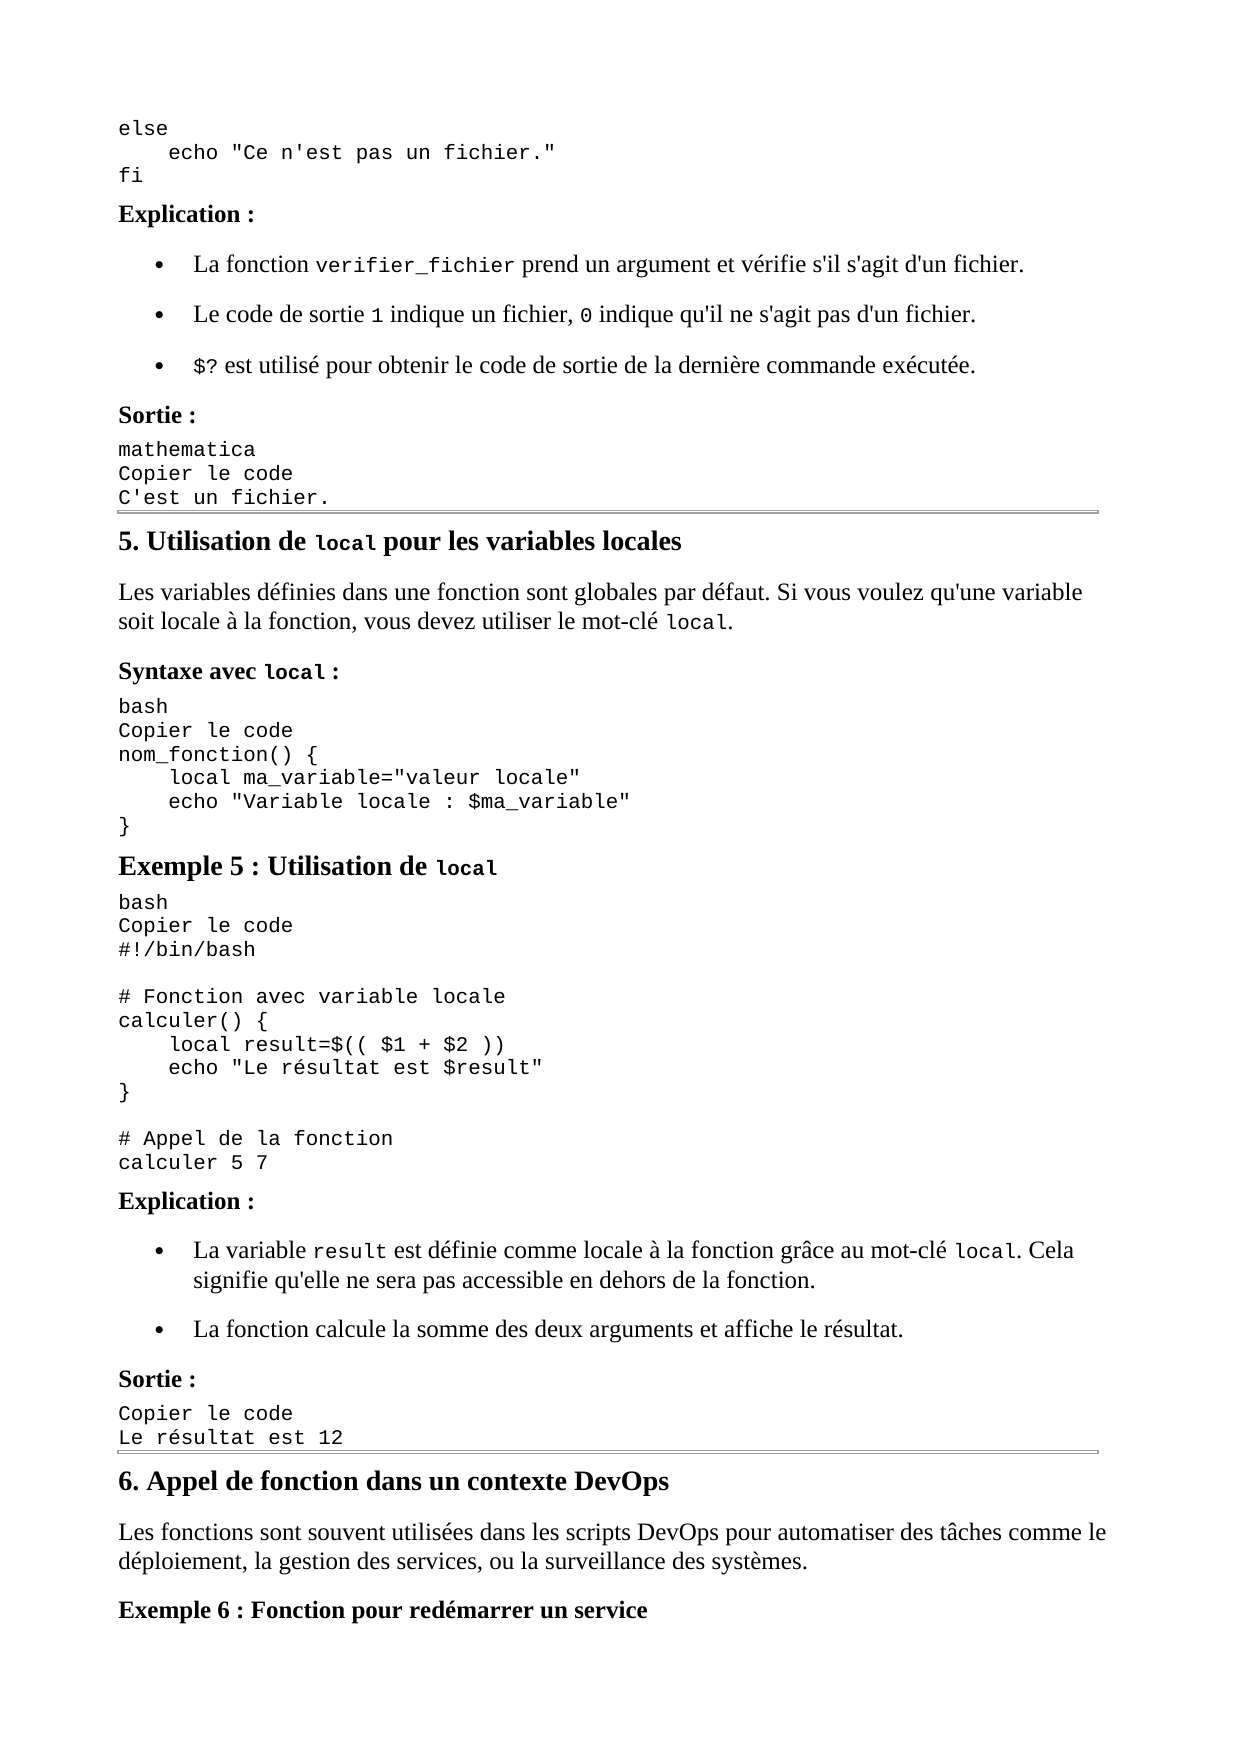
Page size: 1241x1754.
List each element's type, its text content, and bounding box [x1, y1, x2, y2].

text nom_fonction() { [118, 744, 1122, 767]
text bash [118, 696, 1122, 720]
text fi [118, 165, 1122, 189]
text echo "Le résultat est $result" [118, 1057, 1122, 1081]
text Sortie : [118, 400, 1122, 429]
text } [118, 1081, 1122, 1104]
text # Fonction avec variable locale [118, 986, 1122, 1010]
text calculer() { [118, 1010, 1122, 1033]
text # Appel de la fonction [118, 1128, 1122, 1152]
text echo "Ce n'est pas un fichier." [118, 142, 1122, 165]
subtitle 6. Appel de fonction dans un contexte DevOps [118, 1464, 1122, 1496]
text Copier le code [118, 915, 1122, 939]
text calculer 5 7 [118, 1152, 1122, 1175]
text Les variables définies dans une fonction sont globales par défaut. Si vous voulez qu'une variable soit locale à la fonction, vous devez utiliser le mot-clé local. [118, 577, 1122, 636]
text mathematica [118, 439, 1122, 463]
text Copier le code [118, 720, 1122, 744]
text C'est un fichier. [118, 487, 1122, 510]
list Le code de sortie 1 indique un fichier, 0 indique qu'il ne s'agit pas d'un fichier. [156, 299, 1122, 329]
subtitle Exemple 6 : Fonction pour redémarrer un service [118, 1596, 1122, 1624]
subtitle Syntaxe avec local : [118, 656, 1122, 686]
text Sortie : [118, 1364, 1122, 1393]
list La fonction verifier_fichier prend un argument et vérifie s'il s'agit d'un fichier. [156, 249, 1122, 279]
text Les fonctions sont souvent utilisées dans les scripts DevOps pour automatiser des tâches comme le déploiement, la gestion des services, ou la surveillance des systèmes. [118, 1517, 1122, 1575]
list La variable result est définie comme locale à la fonction grâce au mot-clé local. Cela signifie qu'elle ne sera pas accessible en dehors de la fonction. [156, 1235, 1122, 1294]
text local ma_variable="valeur locale" [118, 767, 1122, 791]
text else [118, 118, 1122, 142]
subtitle Exemple 5 : Utilisation de local [118, 849, 1122, 881]
text Explication : [118, 199, 1122, 228]
text } [118, 814, 1122, 838]
list $? est utilisé pour obtenir le code de sortie de la dernière commande exécutée. [156, 350, 1122, 379]
list La fonction calcule la somme des deux arguments et affiche le résultat. [156, 1314, 1122, 1343]
text Copier le code [118, 1403, 1122, 1427]
text Explication : [118, 1186, 1122, 1214]
text Copier le code [118, 463, 1122, 487]
text local result=$(( $1 + $2 )) [118, 1033, 1122, 1057]
text #!/bin/bash [118, 939, 1122, 963]
text Le résultat est 12 [118, 1427, 1122, 1451]
text bash [118, 892, 1122, 915]
text echo "Variable locale : $ma_variable" [118, 791, 1122, 814]
subtitle 5. Utilisation de local pour les variables locales [118, 524, 1122, 556]
